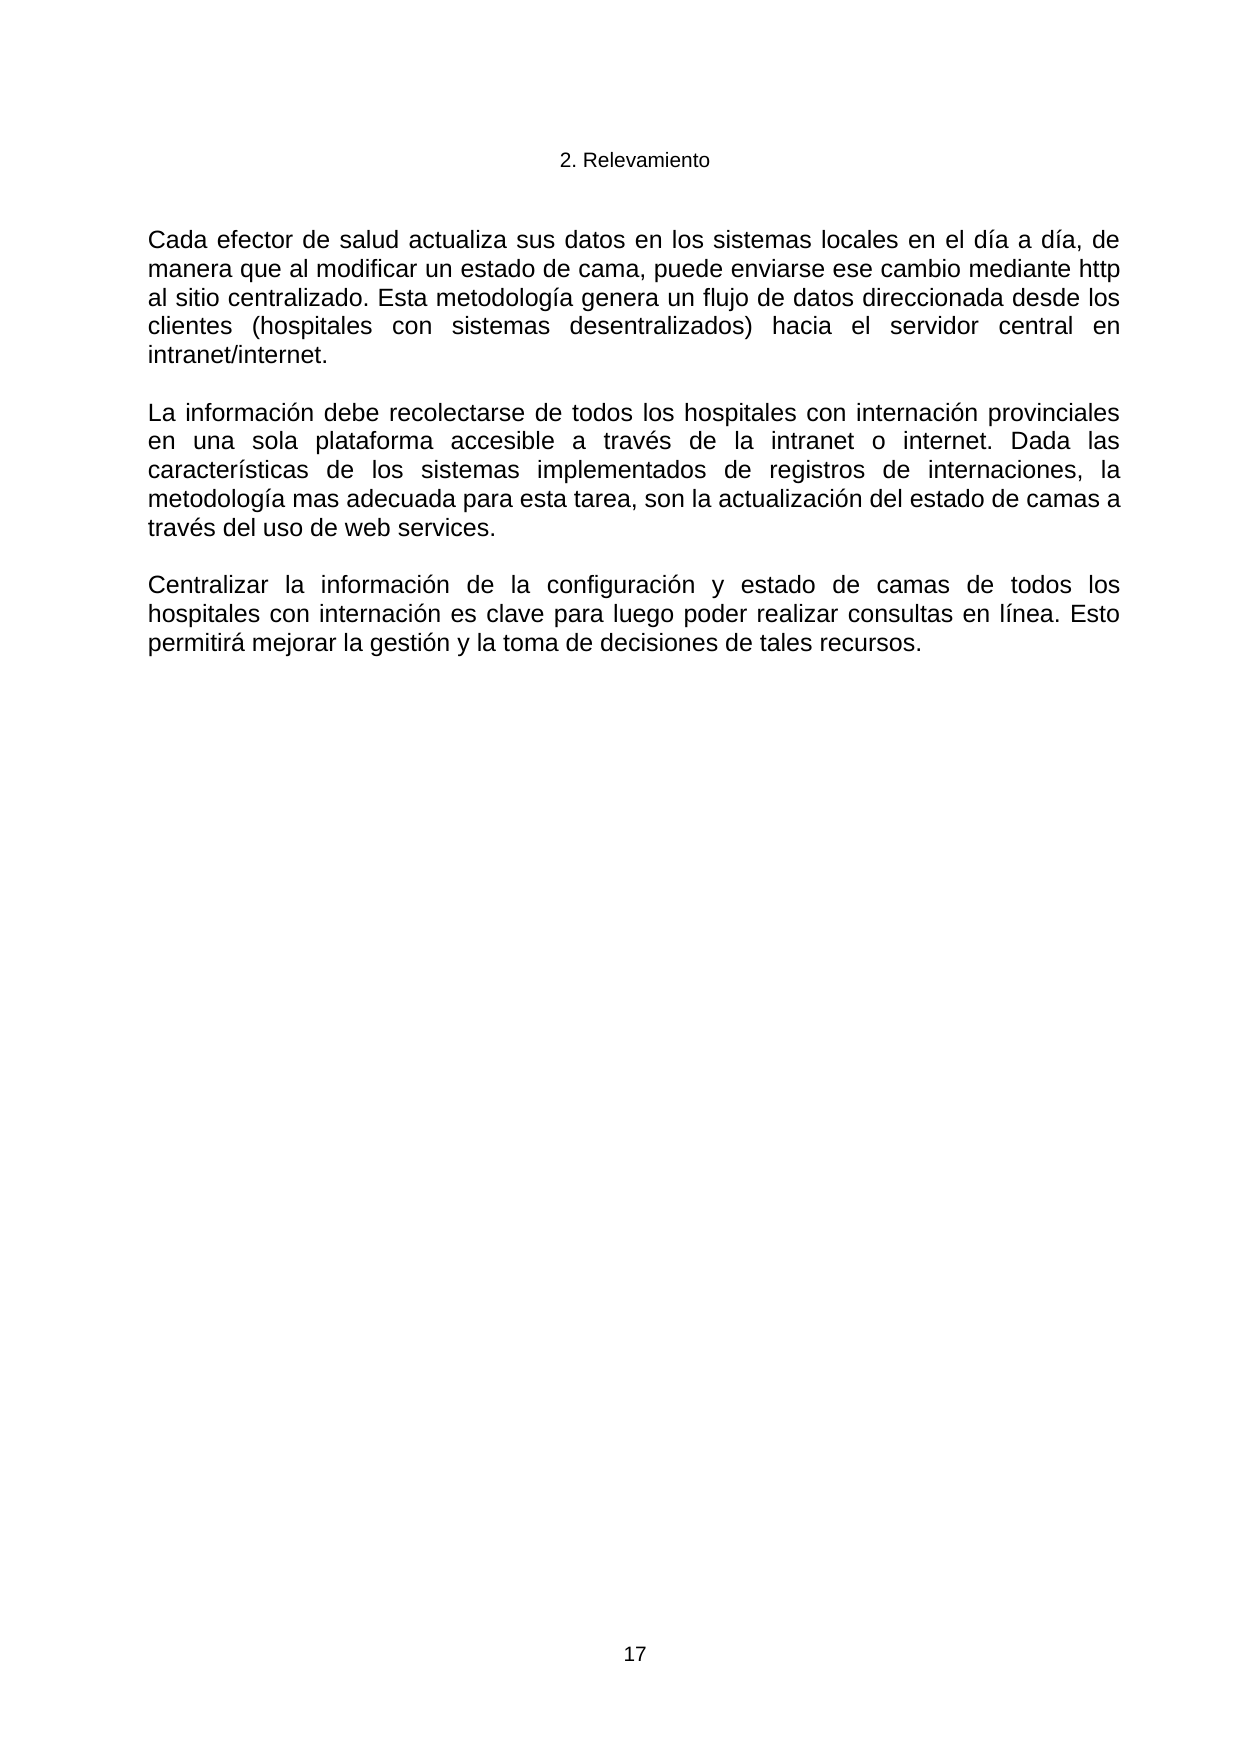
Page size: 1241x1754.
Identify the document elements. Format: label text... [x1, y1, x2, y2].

text Centralizar la información de la configuración y estado de camas de todos los hospitales con internación es clave para luego poder realizar consultas en línea. Esto permitirá mejorar la gestión y la toma de decisiones de tales recursos. [148, 570, 1122, 656]
text Cada efector de salud actualiza sus datos en los sistemas locales en el día a día, de manera que al modificar un estado de cama, puede enviarse ese cambio mediante http al sitio centralizado. Esta metodología genera un flujo de datos direccionada desde los clientes (hospitales con sistemas desentralizados) hacia el servidor central en intranet/internet. [148, 225, 1122, 369]
text La información debe recolectarse de todos los hospitales con internación provinciales en una sola plataforma accesible a través de la intranet o internet. Dada las características de los sistemas implementados de registros de internaciones, la metodología mas adecuada para esta tarea, son la actualización del estado de camas a través del uso de web services. [148, 397, 1122, 541]
